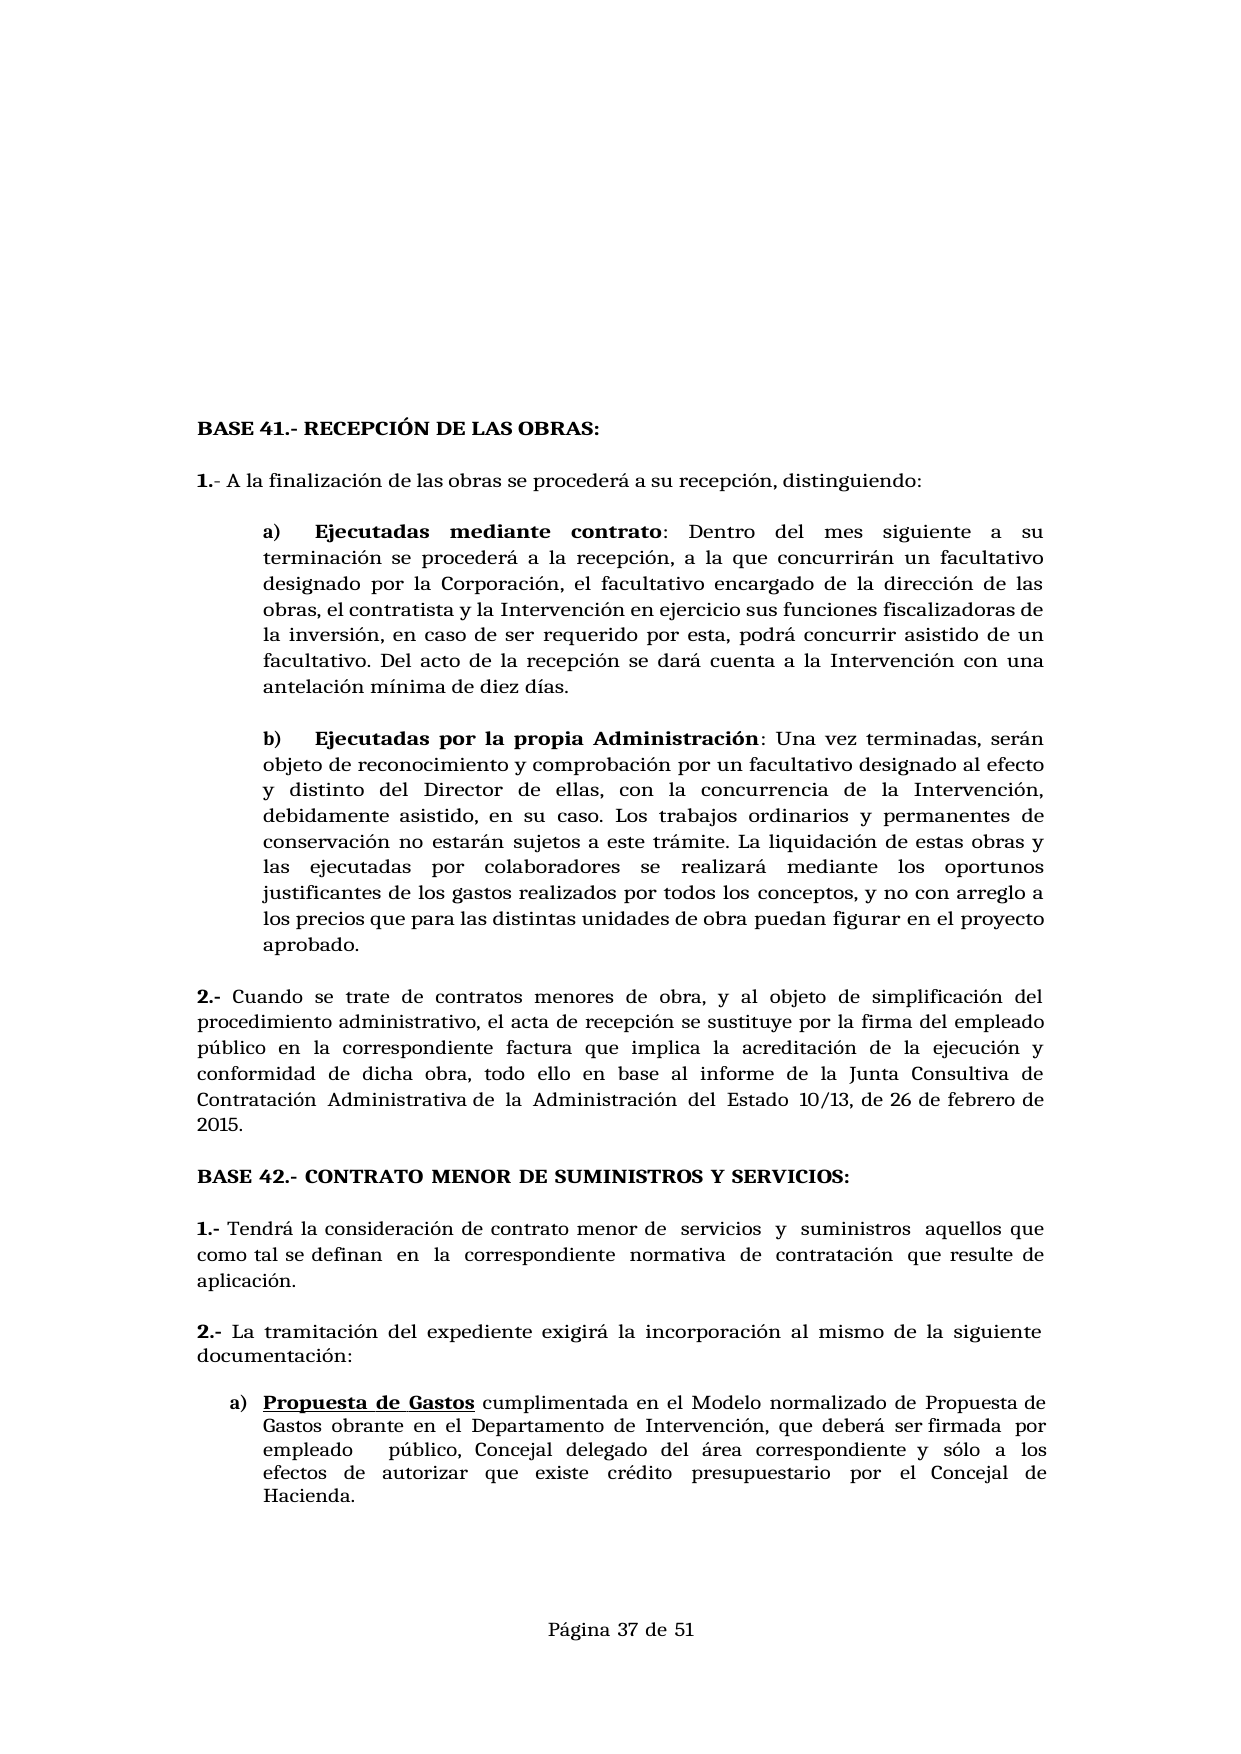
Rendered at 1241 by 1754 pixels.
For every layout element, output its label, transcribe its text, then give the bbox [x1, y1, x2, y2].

list Propuesta de Gastos cumplimentada en el Modelo normalizado de Propuesta de Gastos obrante en el Departamento de Intervención, que deberá ser firmada por empleado público, Concejal delegado del área correspondiente y sólo a los efectos de autorizar que existe crédito presupuestario por el Concejal de Hacienda. [229, 1391, 1047, 1508]
text 1.- Tendrá la consideración de contrato menor de servicios y suministros aquellos que como tal se definan en la correspondiente normativa de contratación que resulte de aplicación. [197, 1218, 1044, 1292]
text 2.- La tramitación del expediente exigirá la incorporación al mismo de la siguiente documentación: [197, 1321, 1044, 1367]
text 1.- A la finalización de las obras se procederá a su recepción, distinguiendo: [197, 469, 1076, 492]
subtitle BASE 41.- RECEPCIÓN DE LAS OBRAS: [197, 418, 1076, 441]
list Ejecutadas mediante contrato: Dentro del mes siguiente a su terminación se procederá a la recepción, a la que concurrirán un facultativo designado por la Corporación, el facultativo encargado de la dirección de las obras, el contratista y la Intervención en ejercicio sus funciones fiscalizadoras de la inversión, en caso de ser requerido por esta, podrá concurrir asistido de un facultativo. Del acto de la recepción se dará cuenta a la Intervención con una antelación mínima de diez días. [263, 521, 1044, 698]
subtitle BASE 42.- CONTRATO MENOR DE SUMINISTROS Y SERVICIOS: [197, 1166, 1076, 1189]
list Ejecutadas por la propia Administración: Una vez terminadas, serán objeto de reconocimiento y comprobación por un facultativo designado al efecto y distinto del Director de ellas, con la concurrencia de la Intervención, debidamente asistido, en su caso. Los trabajos ordinarios y permanentes de conservación no estarán sujetos a este trámite. La liquidación de estas obras y las ejecutadas por colaboradores se realizará mediante los oportunos justificantes de los gastos realizados por todos los conceptos, y no con arreglo a los precios que para las distintas unidades de obra puedan figurar en el proyecto aprobado. [263, 727, 1044, 956]
text 2.- Cuando se trate de contratos menores de obra, y al objeto de simplificación del procedimiento administrativo, el acta de recepción se sustituye por la firma del empleado público en la correspondiente factura que implica la acreditación de la ejecución y conformidad de dicha obra, todo ello en base al informe de la Junta Consultiva de Contratación Administrativa de la Administración del Estado 10/13, de 26 de febrero de 2015. [197, 985, 1044, 1137]
text Página 37 de 51 [538, 1619, 703, 1641]
